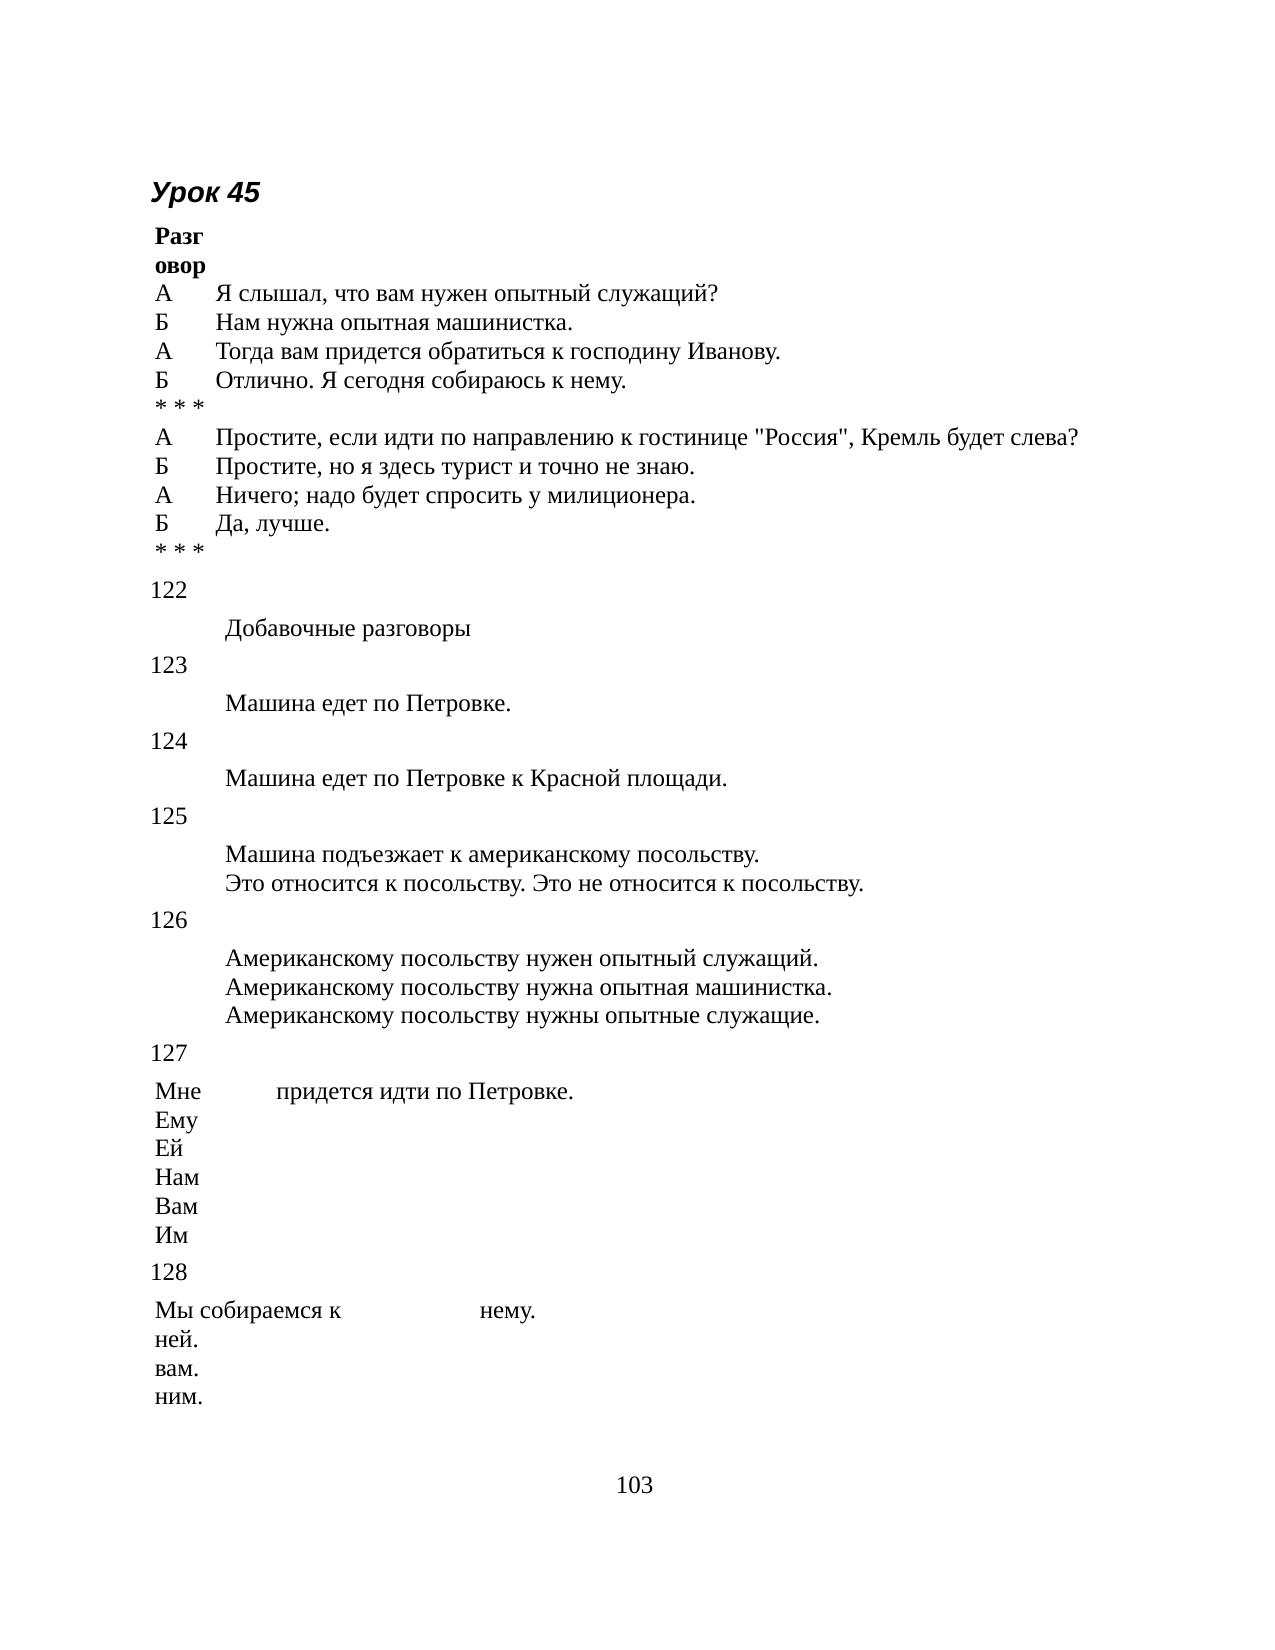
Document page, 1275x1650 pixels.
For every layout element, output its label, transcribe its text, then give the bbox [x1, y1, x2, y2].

table_cell Б [150, 451, 211, 480]
table_cell [272, 1105, 1125, 1133]
table_cell ним. [150, 1381, 475, 1410]
table_cell Нам нужна опытная машинистка. [211, 307, 1125, 336]
text 128 [150, 1257, 1125, 1286]
text Добавочные разговоры [225, 613, 1125, 641]
table_cell Простите, если идти по направлению к гостинице "Россия", Кремль будет слева? [211, 422, 1125, 451]
table_cell Им [150, 1220, 272, 1248]
text 127 [150, 1038, 1125, 1067]
table_cell [475, 1410, 1125, 1439]
table_cell [272, 1134, 1125, 1162]
text 126 [150, 905, 1125, 934]
table_cell [272, 1162, 1125, 1191]
table_header Разговор [150, 221, 211, 278]
table_cell Б [150, 509, 211, 537]
table_header Мы собираемся к [150, 1295, 475, 1324]
table_cell [272, 1220, 1125, 1248]
table_cell A [150, 480, 211, 508]
table_header нему. [475, 1295, 1125, 1324]
table_cell Нам [150, 1162, 272, 1191]
table_cell A [150, 279, 211, 307]
table_cell A [150, 336, 211, 365]
text 124 [150, 726, 1125, 754]
table_header Мне [150, 1076, 272, 1105]
text Американскому посольству нужна опытная машинистка. [225, 972, 1125, 1001]
table_cell Ничего; надо будет спросить у милиционера. [211, 480, 1125, 508]
table_cell ней. [150, 1324, 475, 1353]
table_cell [475, 1381, 1125, 1410]
table_cell [272, 1191, 1125, 1220]
table_cell Б [150, 365, 211, 393]
text Американскому посольству нужны опытные служащие. [225, 1001, 1125, 1029]
text Машина едет по Петровке к Красной площади. [225, 763, 1125, 792]
table_header [211, 221, 1125, 278]
table_header придется идти по Петровке. [272, 1076, 1125, 1105]
text 125 [150, 801, 1125, 830]
table_cell [475, 1324, 1125, 1353]
table_cell Я слышал, что вам нужен опытный служащий? [211, 279, 1125, 307]
table_cell * * * [150, 394, 211, 422]
table_cell Вам [150, 1191, 272, 1220]
table_cell [211, 537, 1125, 566]
table_cell A [150, 422, 211, 451]
text Машина подъезжает к американскому посольству. [225, 839, 1125, 868]
text 123 [150, 650, 1125, 679]
subtitle Урок 45 [150, 175, 1125, 208]
table_cell Ей [150, 1134, 272, 1162]
table_cell вам. [150, 1353, 475, 1381]
table_cell [475, 1353, 1125, 1381]
table_cell * * * [150, 537, 211, 566]
table_cell [150, 1410, 475, 1439]
table_cell Ему [150, 1105, 272, 1133]
text Машина едет по Петровке. [225, 688, 1125, 717]
text Американскому посольству нужен опытный служащий. [225, 943, 1125, 972]
table_cell Тогда вам придется обратиться к господину Иванову. [211, 336, 1125, 365]
text Это относится к посольству. Это не относится к посольству. [225, 868, 1125, 896]
table_cell Простите, но я здесь турист и точно не знаю. [211, 451, 1125, 480]
text 122 [150, 575, 1125, 604]
table_cell [211, 394, 1125, 422]
table_cell Да, лучше. [211, 509, 1125, 537]
table_cell Отлично. Я сегодня собираюсь к нему. [211, 365, 1125, 393]
table_cell Б [150, 307, 211, 336]
